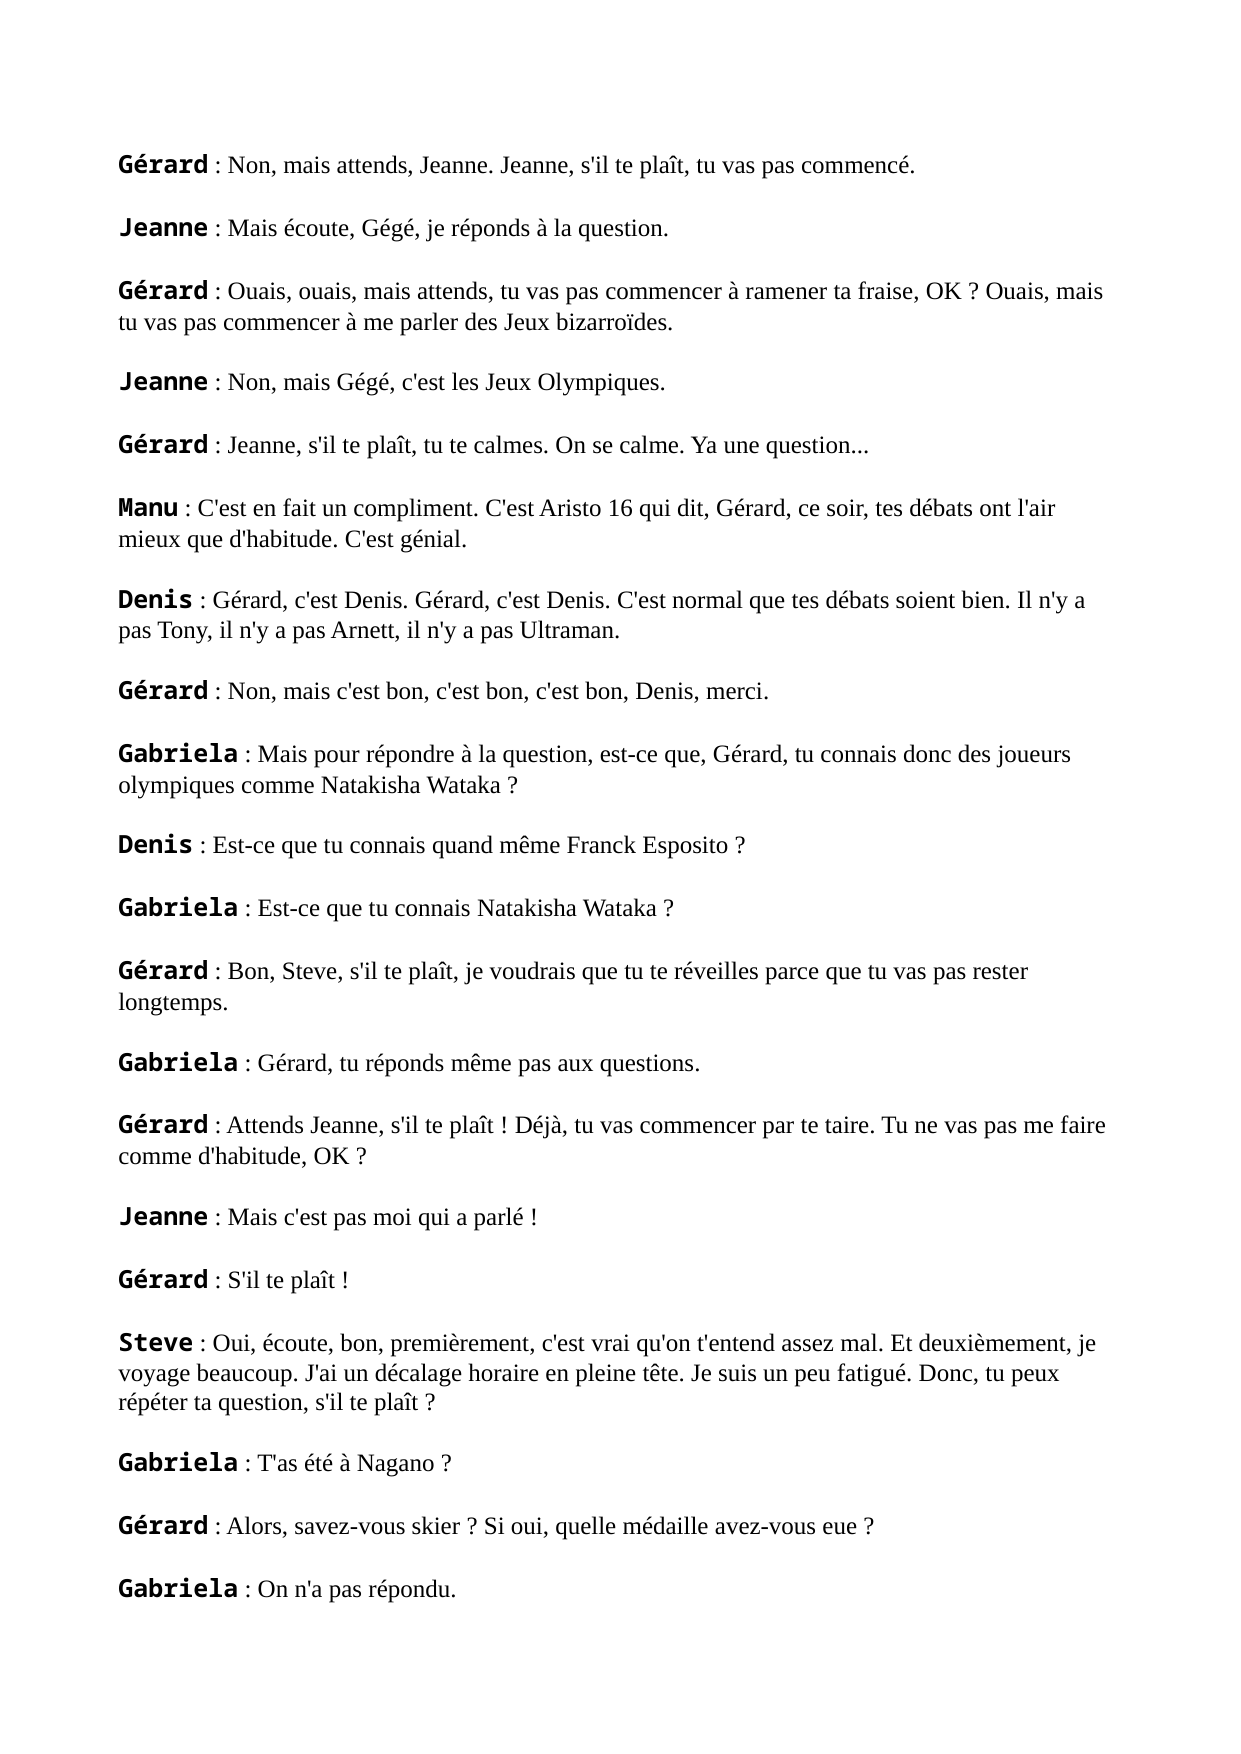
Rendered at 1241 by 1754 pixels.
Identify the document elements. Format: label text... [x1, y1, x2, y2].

text Gabriela : Est-ce que tu connais Natakisha Wataka ? [118, 890, 1122, 924]
text Steve : Oui, écoute, bon, premièrement, c'est vrai qu'on t'entend assez mal. Et deuxièmement, je voyage beaucoup. J'ai un décalage horaire en pleine tête. Je suis un peu fatigué. Donc, tu peux répéter ta question, s'il te plaît ? [118, 1324, 1122, 1416]
text Jeanne : Mais c'est pas moi qui a parlé ! [118, 1199, 1122, 1233]
text Manu : C'est en fait un compliment. C'est Aristo 16 qui dit, Gérard, ce soir, tes débats ont l'air mieux que d'habitude. C'est génial. [118, 490, 1122, 552]
text Gérard : Bon, Steve, s'il te plaît, je voudrais que tu te réveilles parce que tu vas pas rester longtemps. [118, 953, 1122, 1016]
text Gabriela : T'as été à Nagano ? [118, 1445, 1122, 1479]
text Denis : Gérard, c'est Denis. Gérard, c'est Denis. C'est normal que tes débats soient bien. Il n'y a pas Tony, il n'y a pas Arnett, il n'y a pas Ultraman. [118, 581, 1122, 644]
text Gérard : Ouais, ouais, mais attends, tu vas pas commencer à ramener ta fraise, OK ? Ouais, mais tu vas pas commencer à me parler des Jeux bizarroïdes. [118, 272, 1122, 335]
text Jeanne : Mais écoute, Gégé, je réponds à la question. [118, 210, 1122, 244]
text Gabriela : Gérard, tu réponds même pas aux questions. [118, 1044, 1122, 1078]
text Gérard : Alors, savez-vous skier ? Si oui, quelle médaille avez-vous eue ? [118, 1507, 1122, 1542]
text Gabriela : On n'a pas répondu. [118, 1570, 1122, 1604]
text Gérard : Attends Jeanne, s'il te plaît ! Déjà, tu vas commencer par te taire. Tu ne vas pas me faire comme d'habitude, OK ? [118, 1107, 1122, 1170]
text Gabriela : Mais pour répondre à la question, est-ce que, Gérard, tu connais donc des joueurs olympiques comme Natakisha Wataka ? [118, 736, 1122, 798]
text Gérard : Jeanne, s'il te plaît, tu te calmes. On se calme. Ya une question... [118, 427, 1122, 461]
text Gérard : S'il te plaît ! [118, 1262, 1122, 1296]
text Gérard : Non, mais c'est bon, c'est bon, c'est bon, Denis, merci. [118, 673, 1122, 707]
text Denis : Est-ce que tu connais quand même Franck Esposito ? [118, 827, 1122, 861]
text Jeanne : Non, mais Gégé, c'est les Jeux Olympiques. [118, 364, 1122, 398]
text Gérard : Non, mais attends, Jeanne. Jeanne, s'il te plaît, tu vas pas commencé. [118, 147, 1122, 181]
